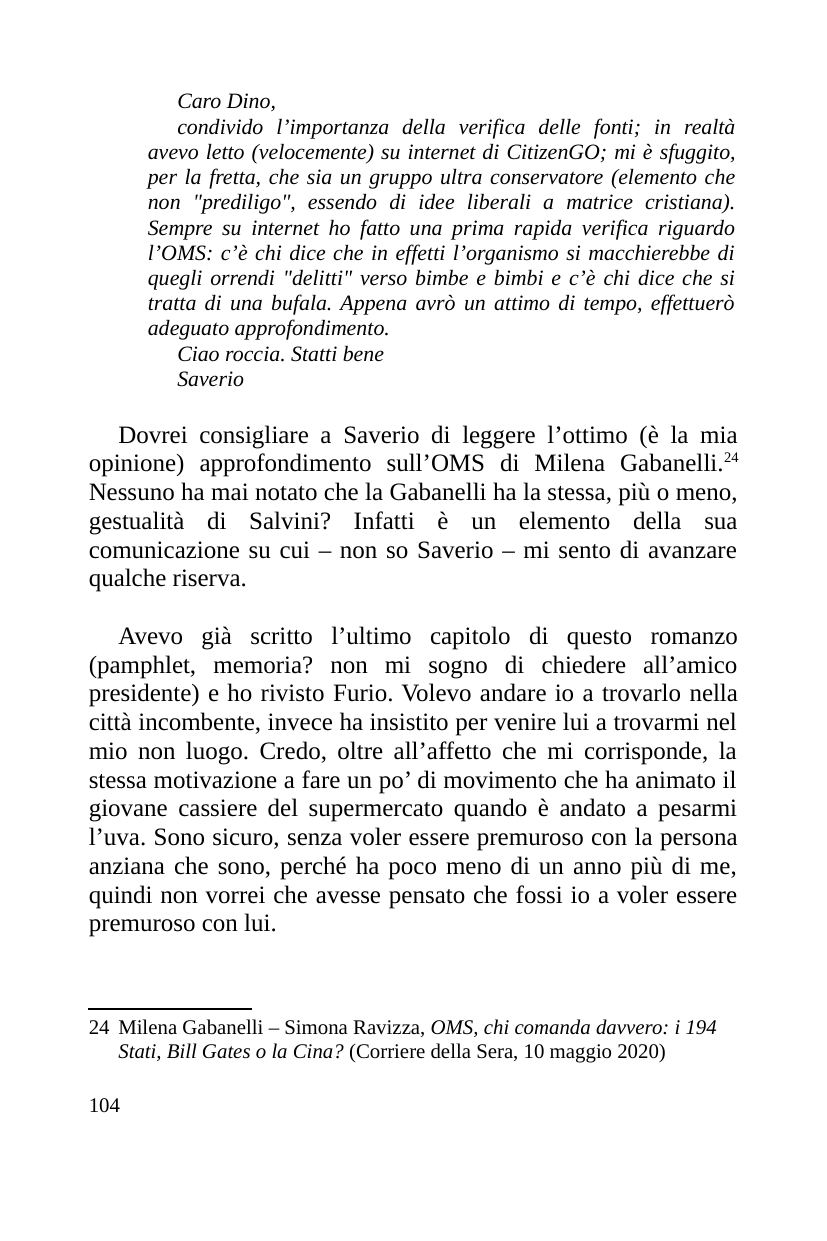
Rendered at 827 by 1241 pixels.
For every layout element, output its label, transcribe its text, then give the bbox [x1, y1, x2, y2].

text Ciao roccia. Statti bene [148, 341, 738, 366]
text Saverio [148, 366, 738, 391]
text Milena Gabanelli – Simona Ravizza, OMS, chi comanda davvero: i 194 Stati, Bill Gates o la Cina? (Corriere della Sera, 10 maggio 2020) [88, 1015, 738, 1063]
text Caro Dino, [148, 88, 738, 114]
text Dovrei consigliare a Saverio di leggere l’ottimo (è la mia opinione) approfondimento sull’OMS di Milena Gabanelli. Nessuno ha mai notato che la Gabanelli ha la stessa, più o meno, gestualità di Salvini? Infatti è un elemento della sua comunicazione su cui – non so Saverio – mi sento di avanzare qualche riserva. [88, 420, 738, 592]
text Avevo già scritto l’ultimo capitolo di questo romanzo (pamphlet, memoria? non mi sogno di chiedere all’amico presidente) e ho rivisto Furio. Volevo andare io a trovarlo nella città incombente, invece ha insistito per venire lui a trovarmi nel mio non luogo. Credo, oltre all’affetto che mi corrisponde, la stessa motivazione a fare un po’ di movimento che ha animato il giovane cassiere del supermercato quando è andato a pesarmi l’uva. Sono sicuro, senza voler essere premuroso con la persona anziana che sono, perché ha poco meno di un anno più di me, quindi non vorrei che avesse pensato che fossi io a voler essere premuroso con lui. [88, 621, 738, 937]
text condivido l’importanza della verifica delle fonti; in realtà avevo letto (velocemente) su internet di CitizenGO; mi è sfuggito, per la fretta, che sia un gruppo ultra conservatore (elemento che non "prediligo", essendo di idee liberali a matrice cristiana). Sempre su internet ho fatto una prima rapida verifica riguardo l’OMS: c’è chi dice che in effetti l’organismo si macchierebbe di quegli orrendi "delitti" verso bimbe e bimbi e c’è chi dice che si tratta di una bufala. Appena avrò un attimo di tempo, effettuerò adeguato approfondimento. [148, 114, 738, 341]
